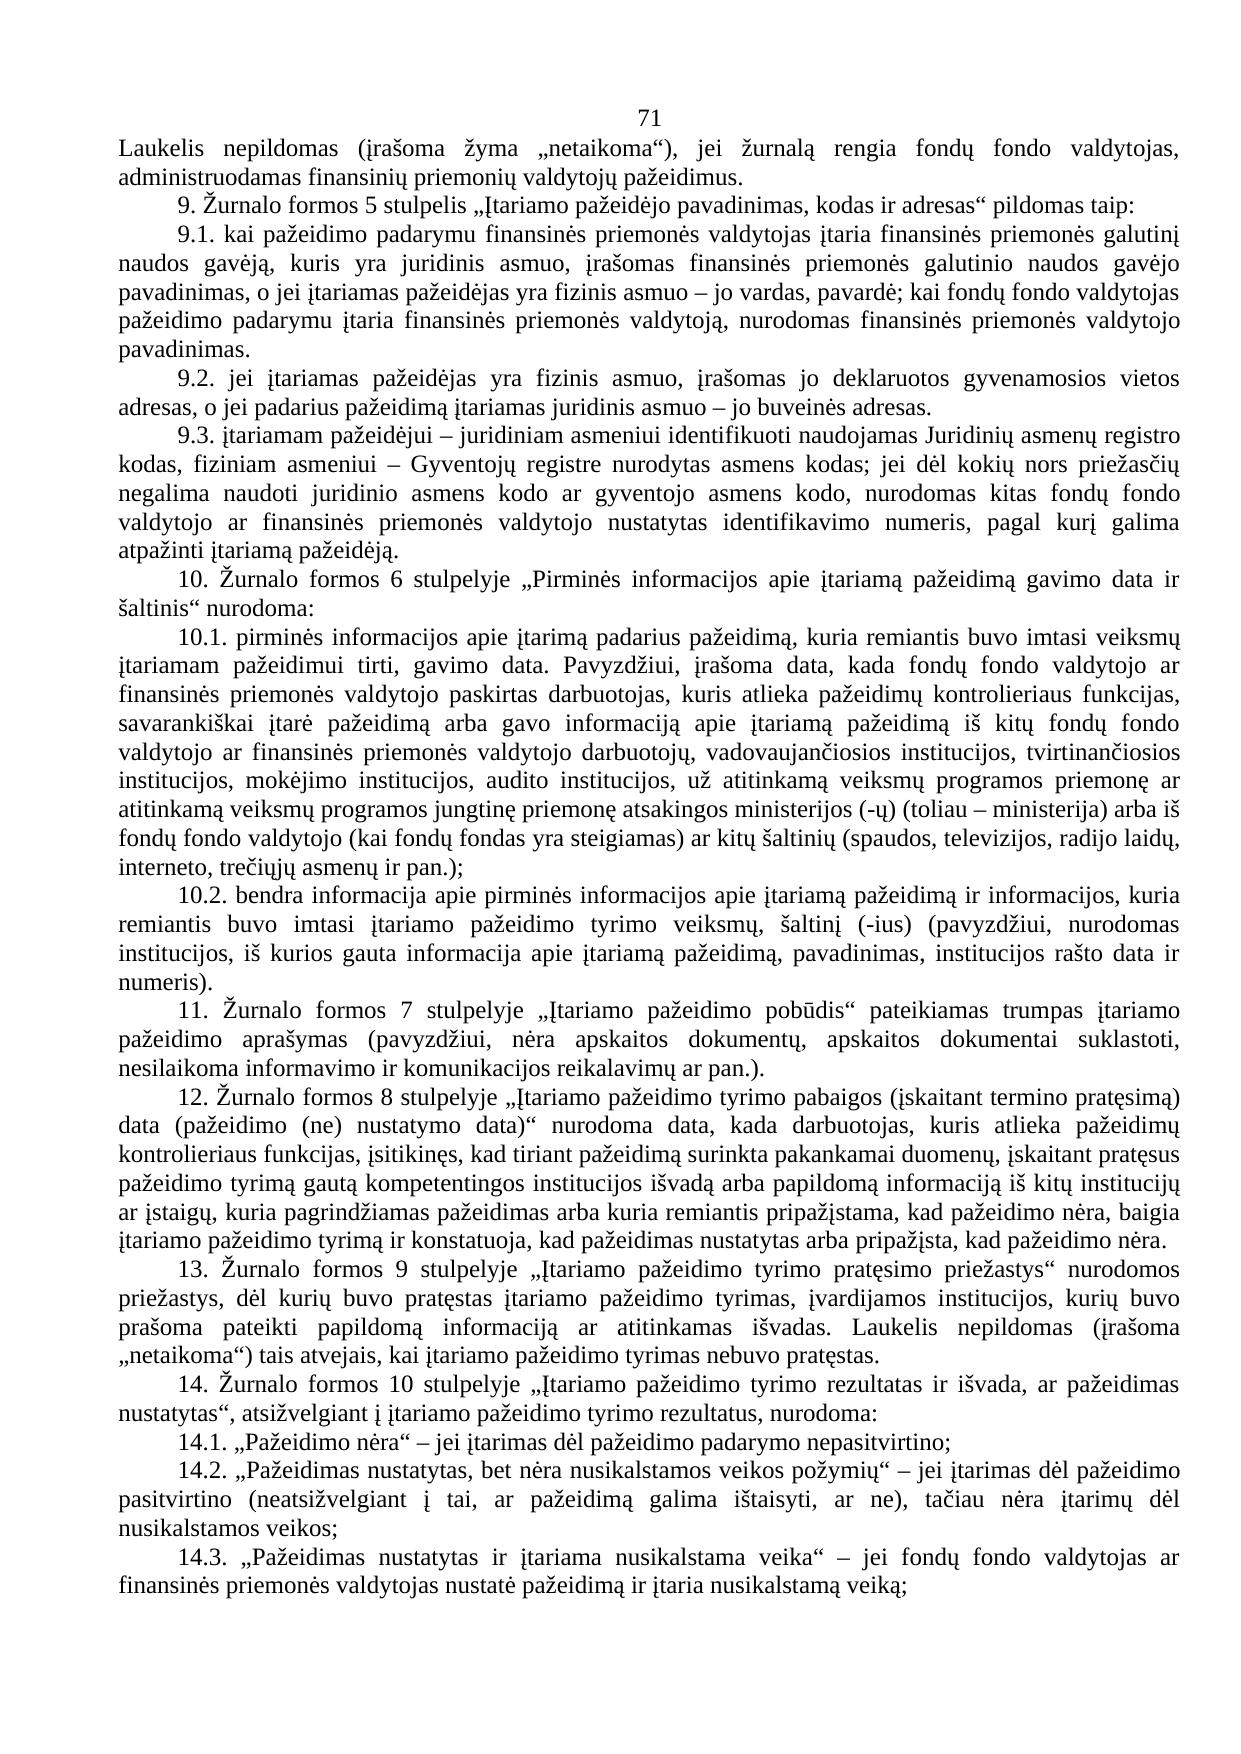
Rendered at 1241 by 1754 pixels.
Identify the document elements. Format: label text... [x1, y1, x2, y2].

text 14.3. „Pažeidimas nustatytas ir įtariama nusikalstama veika“ – jei fondų fondo valdytojas ar finansinės priemonės valdytojas nustatė pažeidimą ir įtaria nusikalstamą veiką; [118, 1542, 1181, 1599]
text 14. Žurnalo formos 10 stulpelyje „Įtariamo pažeidimo tyrimo rezultatas ir išvada, ar pažeidimas nustatytas“, atsižvelgiant į įtariamo pažeidimo tyrimo rezultatus, nurodoma: [118, 1369, 1181, 1427]
text 11. Žurnalo formos 7 stulpelyje „Įtariamo pažeidimo pobūdis“ pateikiamas trumpas įtariamo pažeidimo aprašymas (pavyzdžiui, nėra apskaitos dokumentų, apskaitos dokumentai suklastoti, nesilaikoma informavimo ir komunikacijos reikalavimų ar pan.). [118, 995, 1181, 1082]
text 9. Žurnalo formos 5 stulpelis „Įtariamo pažeidėjo pavadinimas, kodas ir adresas“ pildomas taip: [118, 190, 1181, 219]
text 12. Žurnalo formos 8 stulpelyje „Įtariamo pažeidimo tyrimo pabaigos (įskaitant termino pratęsimą) data (pažeidimo (ne) nustatymo data)“ nurodoma data, kada darbuotojas, kuris atlieka pažeidimų kontrolieriaus funkcijas, įsitikinęs, kad tiriant pažeidimą surinkta pakankamai duomenų, įskaitant pratęsus pažeidimo tyrimą gautą kompetentingos institucijos išvadą arba papildomą informaciją iš kitų institucijų ar įstaigų, kuria pagrindžiamas pažeidimas arba kuria remiantis pripažįstama, kad pažeidimo nėra, baigia įtariamo pažeidimo tyrimą ir konstatuoja, kad pažeidimas nustatytas arba pripažįsta, kad pažeidimo nėra. [118, 1082, 1181, 1254]
text 10. Žurnalo formos 6 stulpelyje „Pirminės informacijos apie įtariamą pažeidimą gavimo data ir šaltinis“ nurodoma: [118, 564, 1181, 622]
text 14.1. „Pažeidimo nėra“ – jei įtarimas dėl pažeidimo padarymo nepasitvirtino; [118, 1427, 1181, 1455]
text 10.2. bendra informacija apie pirminės informacijos apie įtariamą pažeidimą ir informacijos, kuria remiantis buvo imtasi įtariamo pažeidimo tyrimo veiksmų, šaltinį (-ius) (pavyzdžiui, nurodomas institucijos, iš kurios gauta informacija apie įtariamą pažeidimą, pavadinimas, institucijos rašto data ir numeris). [118, 880, 1181, 995]
text 9.2. jei įtariamas pažeidėjas yra fizinis asmuo, įrašomas jo deklaruotos gyvenamosios vietos adresas, o jei padarius pažeidimą įtariamas juridinis asmuo – jo buveinės adresas. [118, 363, 1181, 420]
text 9.1. kai pažeidimo padarymu finansinės priemonės valdytojas įtaria finansinės priemonės galutinį naudos gavėją, kuris yra juridinis asmuo, įrašomas finansinės priemonės galutinio naudos gavėjo pavadinimas, o jei įtariamas pažeidėjas yra fizinis asmuo – jo vardas, pavardė; kai fondų fondo valdytojas pažeidimo padarymu įtaria finansinės priemonės valdytoją, nurodomas finansinės priemonės valdytojo pavadinimas. [118, 219, 1181, 363]
text Laukelis nepildomas (įrašoma žyma „netaikoma“), jei žurnalą rengia fondų fondo valdytojas, administruodamas finansinių priemonių valdytojų pažeidimus. [118, 133, 1181, 190]
text 9.3. įtariamam pažeidėjui – juridiniam asmeniui identifikuoti naudojamas Juridinių asmenų registro kodas, fiziniam asmeniui – Gyventojų registre nurodytas asmens kodas; jei dėl kokių nors priežasčių negalima naudoti juridinio asmens kodo ar gyventojo asmens kodo, nurodomas kitas fondų fondo valdytojo ar finansinės priemonės valdytojo nustatytas identifikavimo numeris, pagal kurį galima atpažinti įtariamą pažeidėją. [118, 420, 1181, 564]
text 10.1. pirminės informacijos apie įtarimą padarius pažeidimą, kuria remiantis buvo imtasi veiksmų įtariamam pažeidimui tirti, gavimo data. Pavyzdžiui, įrašoma data, kada fondų fondo valdytojo ar finansinės priemonės valdytojo paskirtas darbuotojas, kuris atlieka pažeidimų kontrolieriaus funkcijas, savarankiškai įtarė pažeidimą arba gavo informaciją apie įtariamą pažeidimą iš kitų fondų fondo valdytojo ar finansinės priemonės valdytojo darbuotojų, vadovaujančiosios institucijos, tvirtinančiosios institucijos, mokėjimo institucijos, audito institucijos, už atitinkamą veiksmų programos priemonę ar atitinkamą veiksmų programos jungtinę priemonę atsakingos ministerijos (-ų) (toliau – ministerija) arba iš fondų fondo valdytojo (kai fondų fondas yra steigiamas) ar kitų šaltinių (spaudos, televizijos, radijo laidų, interneto, trečiųjų asmenų ir pan.); [118, 622, 1181, 880]
text 14.2. „Pažeidimas nustatytas, bet nėra nusikalstamos veikos požymių“ – jei įtarimas dėl pažeidimo pasitvirtino (neatsižvelgiant į tai, ar pažeidimą galima ištaisyti, ar ne), tačiau nėra įtarimų dėl nusikalstamos veikos; [118, 1455, 1181, 1542]
text 13. Žurnalo formos 9 stulpelyje „Įtariamo pažeidimo tyrimo pratęsimo priežastys“ nurodomos priežastys, dėl kurių buvo pratęstas įtariamo pažeidimo tyrimas, įvardijamos institucijos, kurių buvo prašoma pateikti papildomą informaciją ar atitinkamas išvadas. Laukelis nepildomas (įrašoma „netaikoma“) tais atvejais, kai įtariamo pažeidimo tyrimas nebuvo pratęstas. [118, 1254, 1181, 1369]
